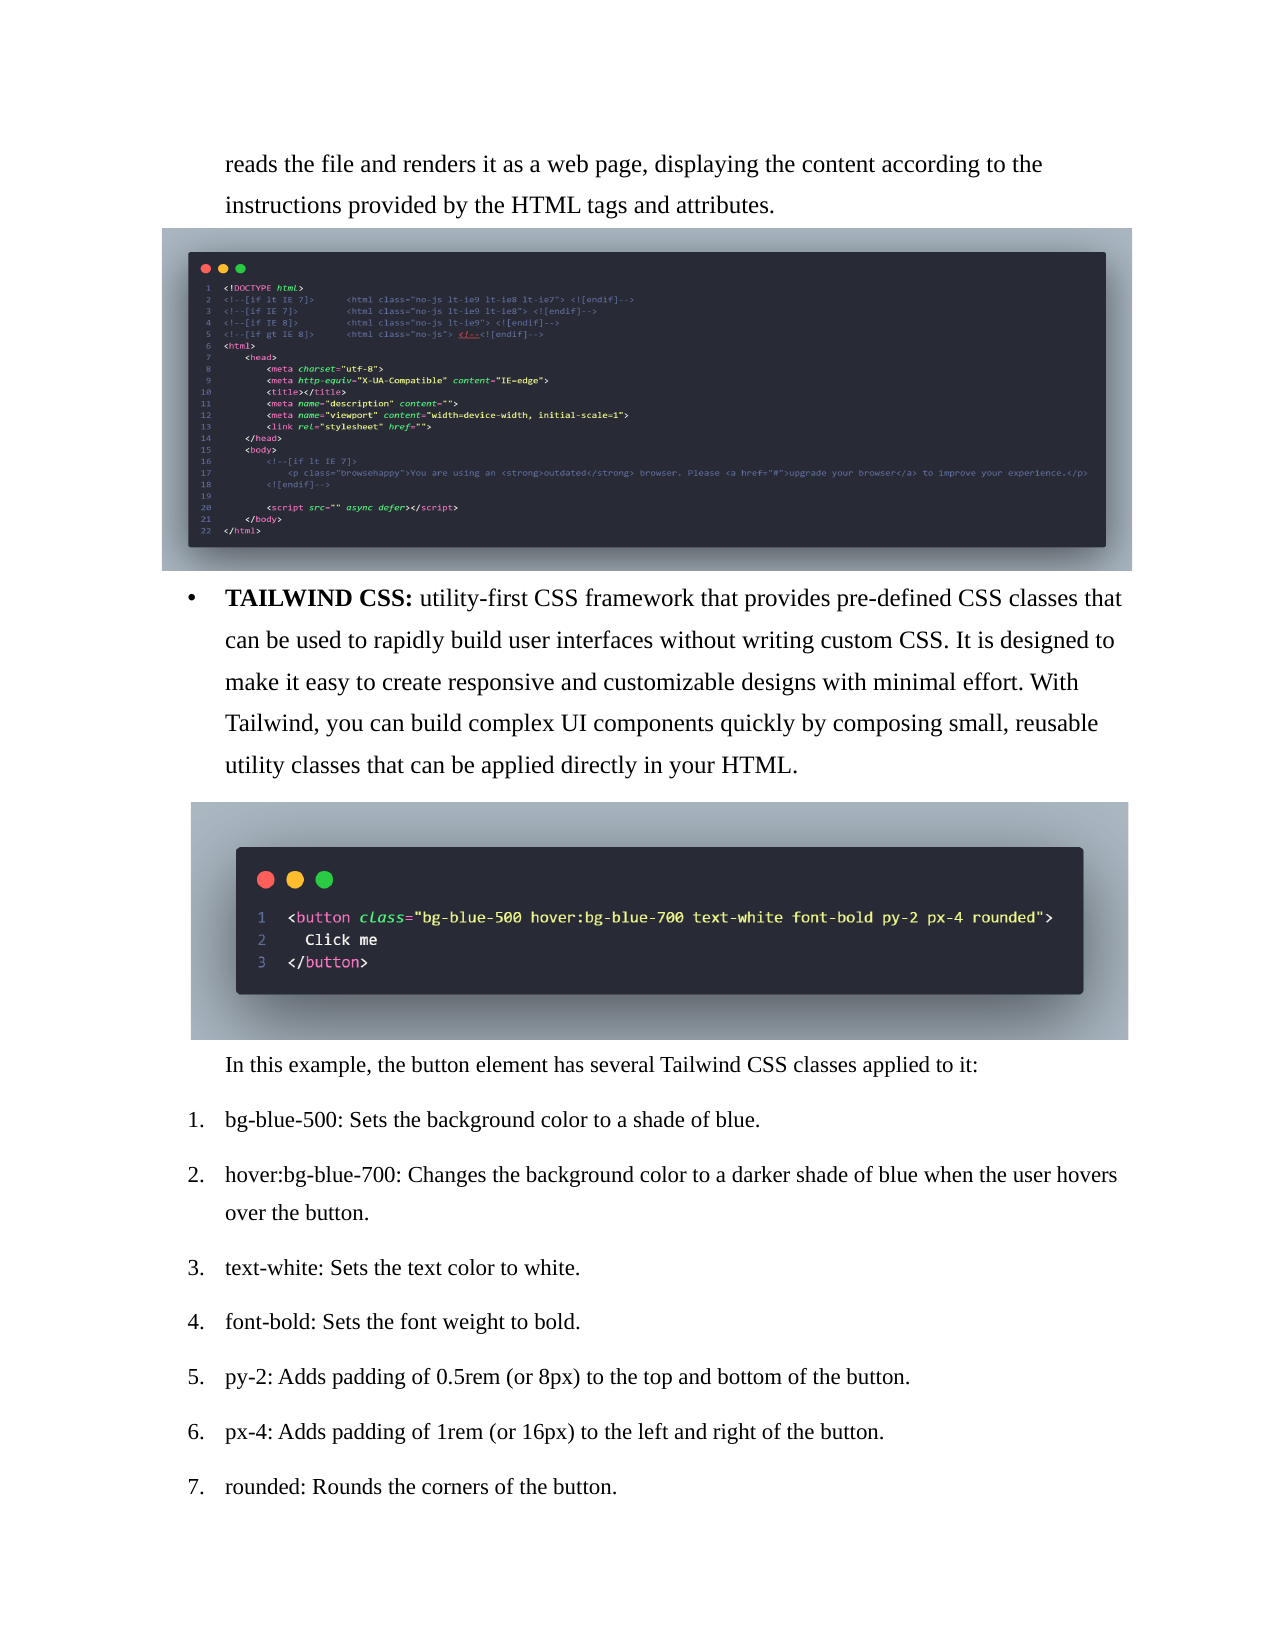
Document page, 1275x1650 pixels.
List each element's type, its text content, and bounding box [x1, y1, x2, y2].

list bg-blue-500: Sets the background color to a shade of blue. [187, 1107, 1125, 1132]
list text-white: Sets the text color to white. [187, 1254, 1125, 1280]
list reads the file and renders it as a web page, displaying the content according to the instructions provided by the HTML tags and attributes. [187, 150, 1125, 219]
list In this example, the button element has several Tailwind CSS classes applied to it: [187, 1040, 1125, 1077]
list py-2: Adds padding of 0.5rem (or 8px) to the top and bottom of the button. [187, 1364, 1125, 1389]
list rounded: Rounds the corners of the button. [187, 1474, 1125, 1499]
list hover:bg-blue-700: Changes the background color to a darker shade of blue when the user hovers over the button. [187, 1162, 1125, 1225]
picture [161, 228, 1133, 571]
picture [190, 802, 1129, 1040]
list font-bold: Sets the font weight to bold. [187, 1309, 1125, 1335]
list px-4: Adds padding of 1rem (or 16px) to the left and right of the button. [187, 1419, 1125, 1444]
list TAILWIND CSS: utility-first CSS framework that provides pre-defined CSS classes that can be used to rapidly build user interfaces without writing custom CSS. It is designed to make it easy to create responsive and customizable designs with minimal effort. With Tailwind, you can build complex UI components quickly by composing small, reusable utility classes that can be applied directly in your HTML. [187, 571, 1125, 778]
